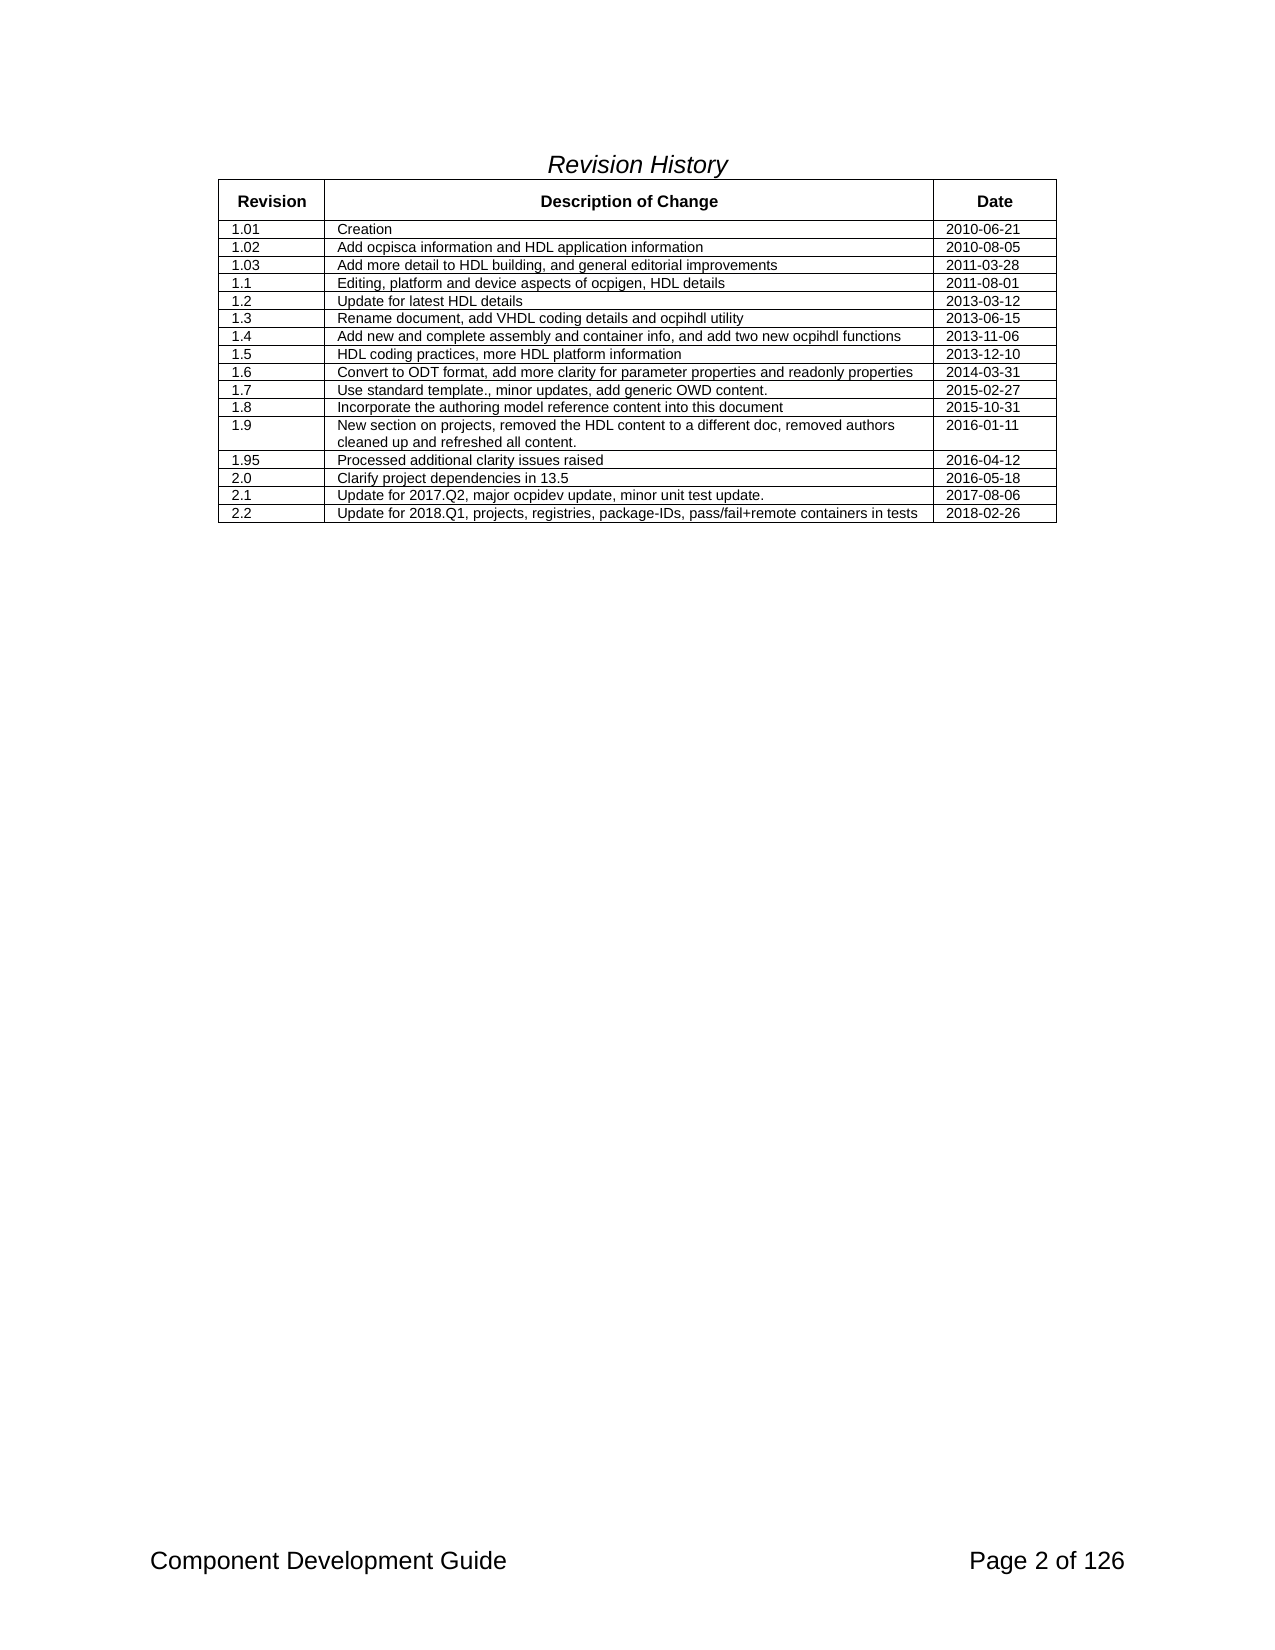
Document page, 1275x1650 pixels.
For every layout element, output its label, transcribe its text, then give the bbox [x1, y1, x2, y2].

table_cell Add ocpisca information and HDL application information [325, 239, 933, 256]
table_cell Clarify project dependencies in 13.5 [325, 469, 933, 486]
table_cell 1.6 [219, 364, 324, 380]
table_cell Add more detail to HDL building, and general editorial improvements [325, 257, 933, 273]
table_cell 2011-03-28 [934, 257, 1056, 273]
table_cell 2018-02-26 [934, 505, 1056, 522]
table_cell 1.8 [219, 399, 324, 416]
table_cell 1.95 [219, 451, 324, 468]
table_cell Incorporate the authoring model reference content into this document [325, 399, 933, 416]
table_cell 1.2 [219, 292, 324, 309]
text Revision History [150, 150, 1125, 179]
table_header Date [934, 180, 1056, 220]
table_cell 1.5 [219, 346, 324, 362]
table_cell 1.9 [219, 417, 324, 450]
table_cell 2016-05-18 [934, 469, 1056, 486]
table_cell Rename document, add VHDL coding details and ocpihdl utility [325, 310, 933, 327]
table_cell 1.1 [219, 274, 324, 291]
table_cell Update for 2018.Q1, projects, registries, package-IDs, pass/fail+remote containers in tests [325, 505, 933, 522]
table_cell 2015-02-27 [934, 381, 1056, 398]
table_cell 2013-06-15 [934, 310, 1056, 327]
table_cell 1.03 [219, 257, 324, 273]
table_cell New section on projects, removed the HDL content to a different doc, removed authors cleaned up and refreshed all content. [325, 417, 933, 450]
table_cell 2015-10-31 [934, 399, 1056, 416]
table_cell Creation [325, 221, 933, 238]
table_cell 2.2 [219, 505, 324, 522]
table_cell Update for 2017.Q2, major ocpidev update, minor unit test update. [325, 487, 933, 504]
table_header Revision [219, 180, 324, 220]
table_cell 2014-03-31 [934, 364, 1056, 380]
table_cell 2017-08-06 [934, 487, 1056, 504]
table_cell 2013-03-12 [934, 292, 1056, 309]
table_cell 1.4 [219, 328, 324, 344]
table_cell 1.3 [219, 310, 324, 327]
table_cell 1.01 [219, 221, 324, 238]
table_cell Update for latest HDL details [325, 292, 933, 309]
table_cell 2010-06-21 [934, 221, 1056, 238]
table_cell 2013-11-06 [934, 328, 1056, 344]
table_cell Add new and complete assembly and container info, and add two new ocpihdl functions [325, 328, 933, 344]
table_cell 2016-01-11 [934, 417, 1056, 450]
table_cell 2.1 [219, 487, 324, 504]
table_cell HDL coding practices, more HDL platform information [325, 346, 933, 362]
table_cell 1.7 [219, 381, 324, 398]
table_header Description of Change [325, 180, 933, 220]
table_cell Processed additional clarity issues raised [325, 451, 933, 468]
table_cell 2.0 [219, 469, 324, 486]
table_cell 2013-12-10 [934, 346, 1056, 362]
table_cell 2011-08-01 [934, 274, 1056, 291]
table_cell Editing, platform and device aspects of ocpigen, HDL details [325, 274, 933, 291]
table_cell 1.02 [219, 239, 324, 256]
table_cell Use standard template., minor updates, add generic OWD content. [325, 381, 933, 398]
table_cell Convert to ODT format, add more clarity for parameter properties and readonly properties [325, 364, 933, 380]
table_cell 2010-08-05 [934, 239, 1056, 256]
table_cell 2016-04-12 [934, 451, 1056, 468]
